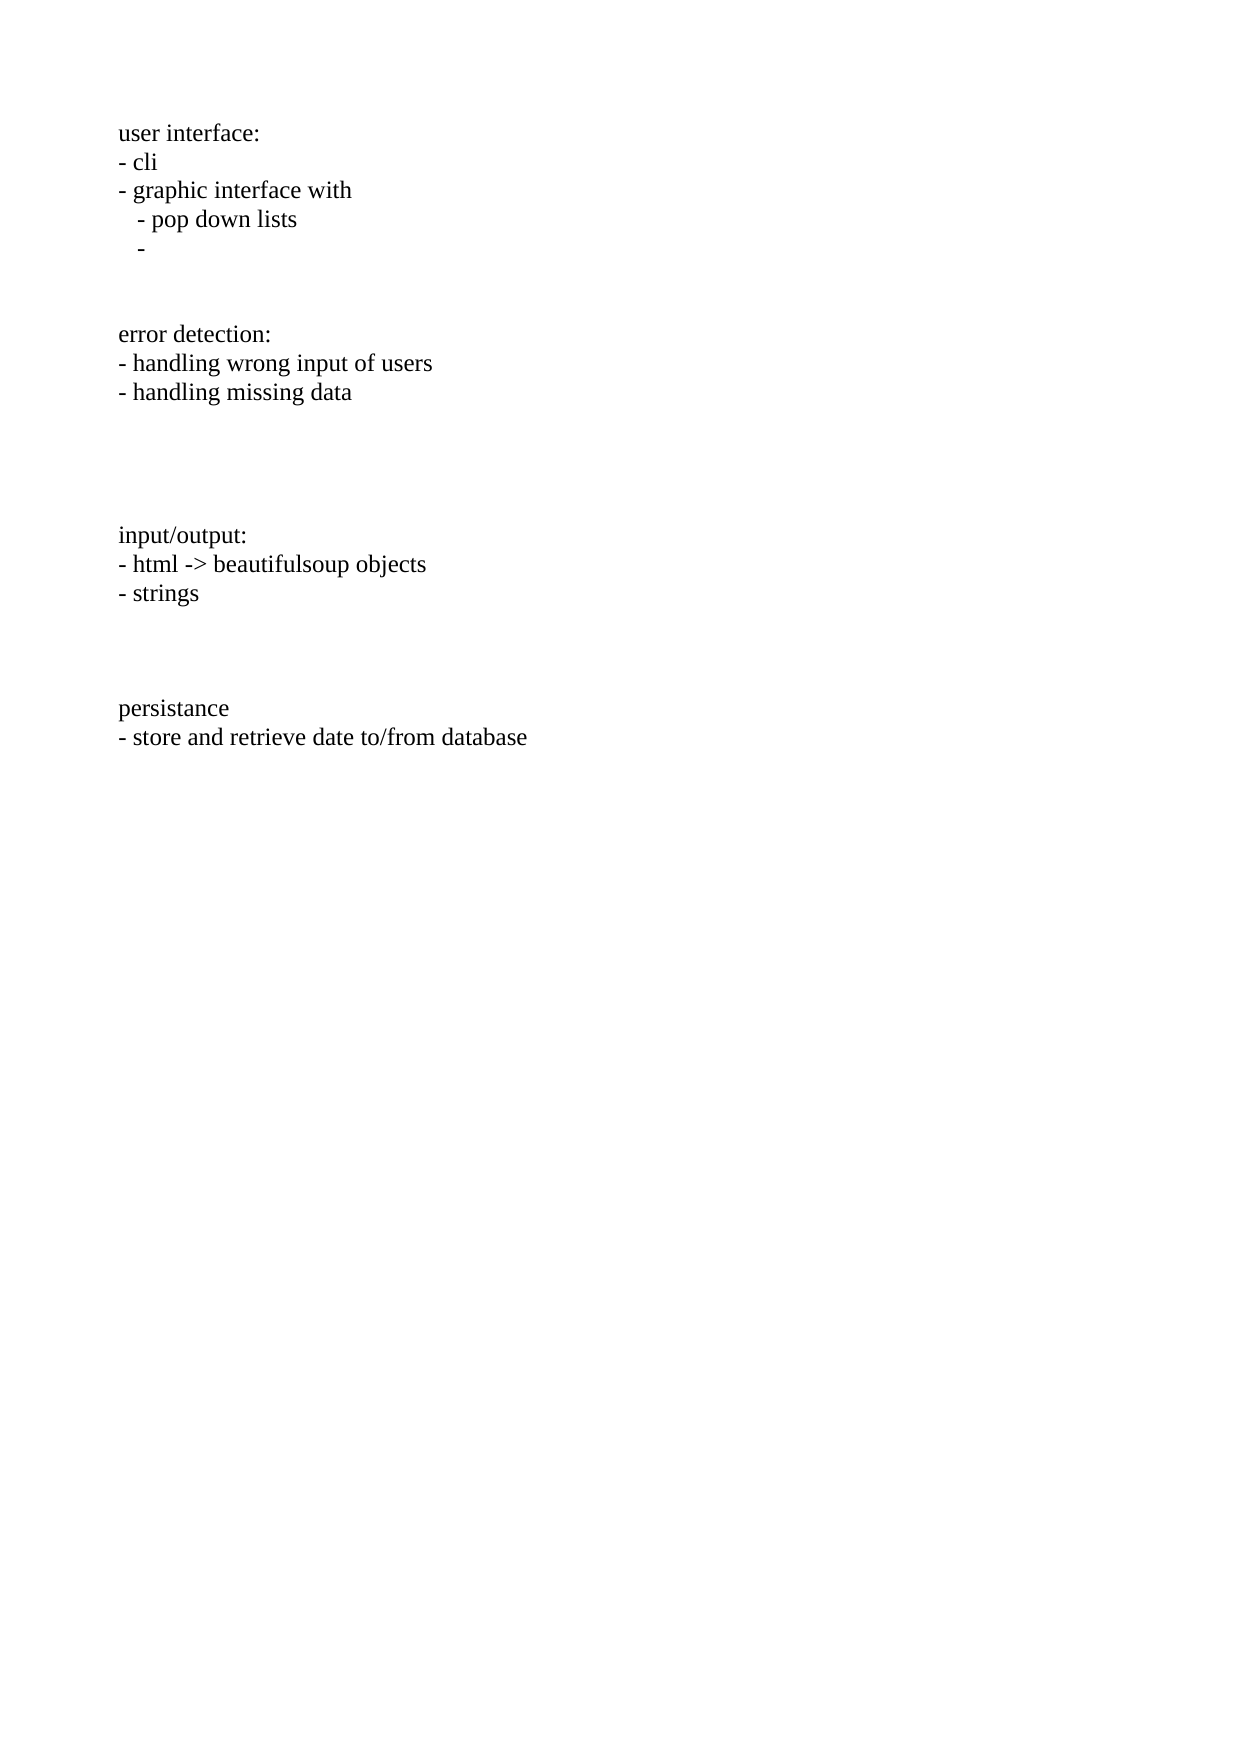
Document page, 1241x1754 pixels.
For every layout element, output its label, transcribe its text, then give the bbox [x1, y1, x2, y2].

text - graphic interface with [118, 176, 1122, 204]
text - [118, 233, 1122, 262]
text - pop down lists [118, 204, 1122, 233]
text error detection: [118, 319, 1122, 348]
text - store and retrieve date to/from database [118, 722, 1122, 751]
text - handling missing data [118, 377, 1122, 406]
text - handling wrong input of users [118, 348, 1122, 377]
text - strings [118, 578, 1122, 607]
text - html -> beautifulsoup objects [118, 549, 1122, 578]
text input/output: [118, 521, 1122, 549]
text persistance [118, 693, 1122, 722]
text user interface: [118, 118, 1122, 147]
text - cli [118, 147, 1122, 176]
